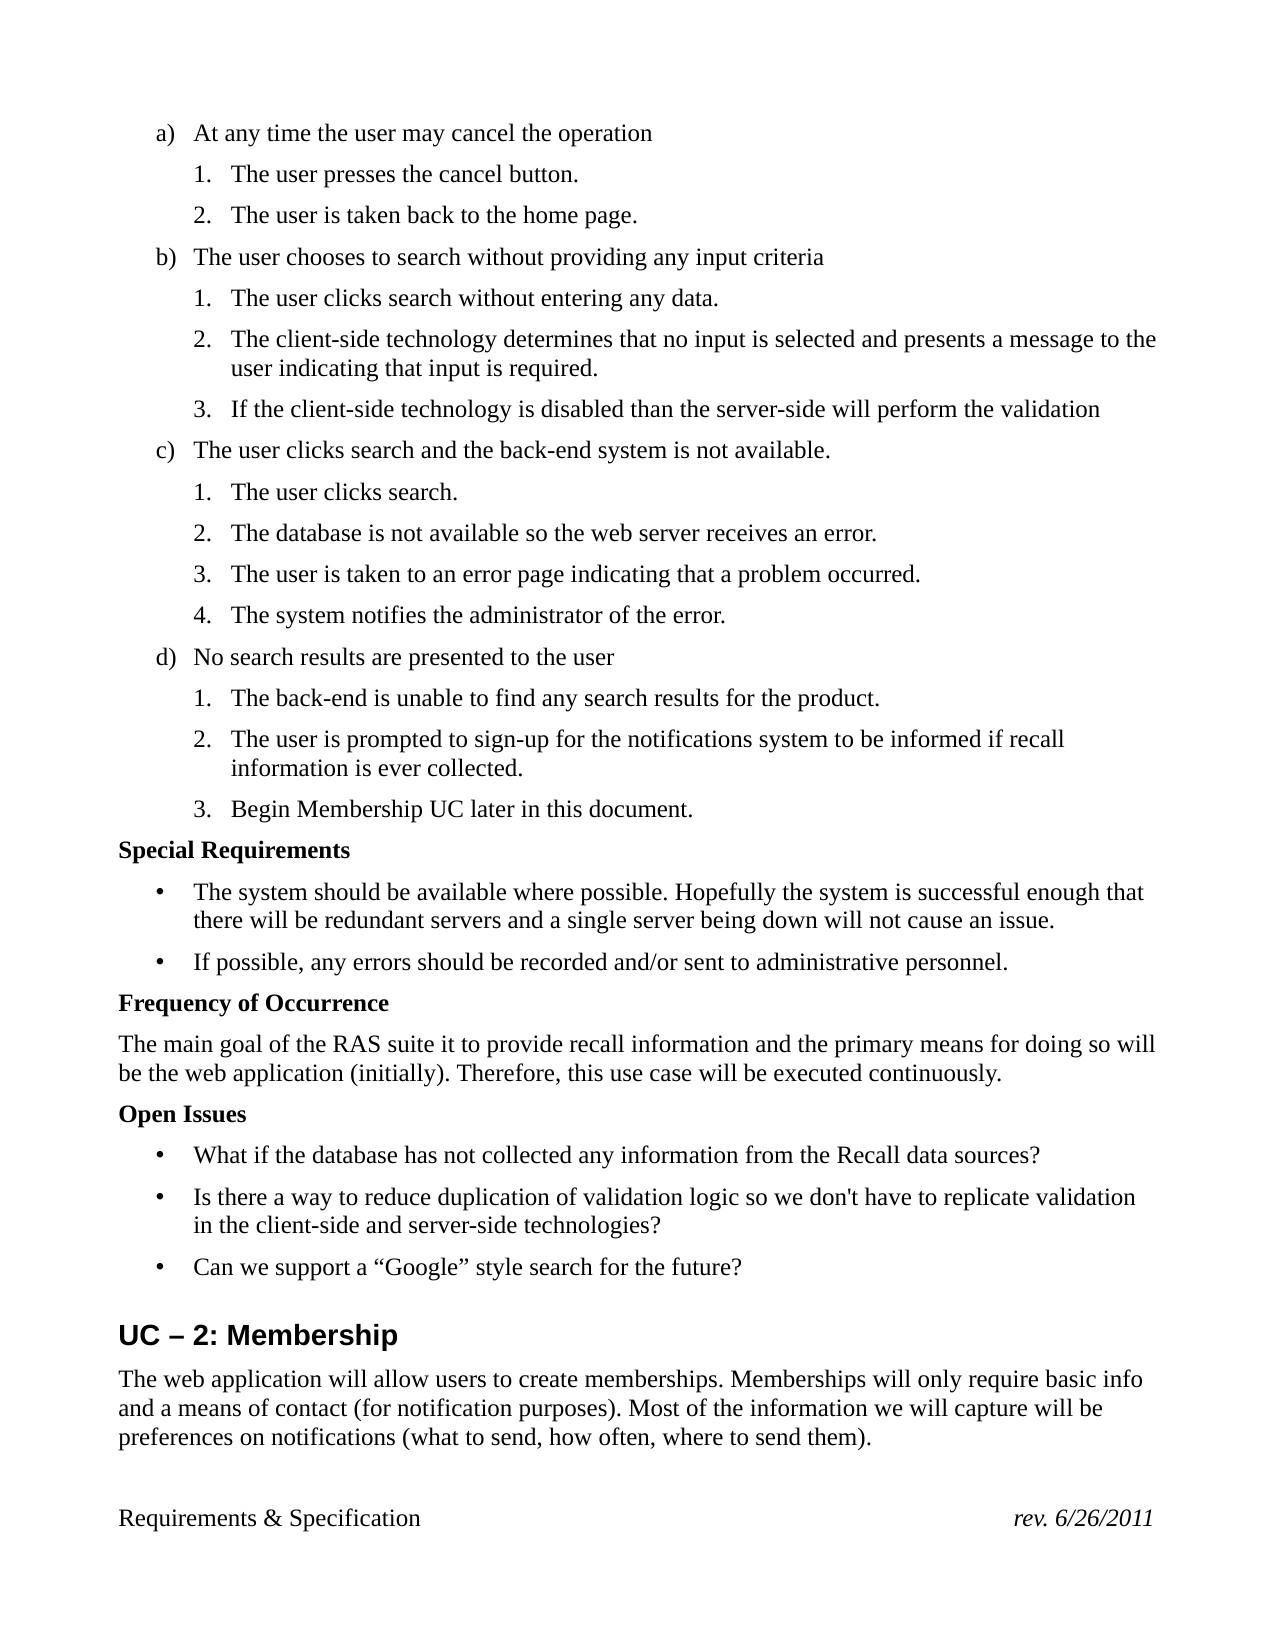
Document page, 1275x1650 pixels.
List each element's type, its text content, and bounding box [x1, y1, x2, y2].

list If the client-side technology is disabled than the server-side will perform the validation [193, 394, 1157, 423]
list The client-side technology determines that no input is selected and presents a message to the user indicating that input is required. [193, 324, 1157, 382]
list The system should be available where possible. Hopefully the system is successful enough that there will be redundant servers and a single server being down will not cause an issue. [156, 877, 1157, 934]
list The user presses the cancel button. [193, 159, 1157, 188]
text Special Requirements [118, 836, 1157, 864]
list The user clicks search without entering any data. [193, 283, 1157, 312]
list The user clicks search. [193, 477, 1157, 506]
list If possible, any errors should be recorded and/or sent to administrative personnel. [156, 947, 1157, 976]
text Open Issues [118, 1099, 1157, 1128]
list The back-end is unable to find any search results for the product. [193, 683, 1157, 712]
list The user is taken to an error page indicating that a problem occurred. [193, 559, 1157, 588]
text The main goal of the RAS suite it to provide recall information and the primary means for doing so will be the web application (initially). Therefore, this use case will be executed continuously. [118, 1029, 1157, 1087]
list The user clicks search and the back-end system is not available. [156, 436, 1157, 464]
subtitle UC – 2: Membership [118, 1318, 1157, 1352]
list The system notifies the administrator of the error. [193, 601, 1157, 629]
list What if the database has not collected any information from the Recall data sources? [156, 1141, 1157, 1169]
text Frequency of Occurrence [118, 988, 1157, 1017]
text The web application will allow users to create memberships. Memberships will only require basic info and a means of contact (for notification purposes). Most of the information we will capture will be preferences on notifications (what to send, how often, where to send them). [118, 1364, 1157, 1450]
list At any time the user may cancel the operation [156, 118, 1157, 147]
list The database is not available so the web server receives an error. [193, 518, 1157, 547]
list Can we support a “Google” style search for the future? [156, 1252, 1157, 1281]
list No search results are presented to the user [156, 642, 1157, 671]
list The user is taken back to the home page. [193, 201, 1157, 229]
list The user is prompted to sign-up for the notifications system to be informed if recall information is ever collected. [193, 724, 1157, 782]
list Is there a way to reduce duplication of validation logic so we don't have to replicate validation in the client-side and server-side technologies? [156, 1182, 1157, 1239]
list The user chooses to search without providing any input criteria [156, 242, 1157, 271]
list Begin Membership UC later in this document. [193, 794, 1157, 823]
